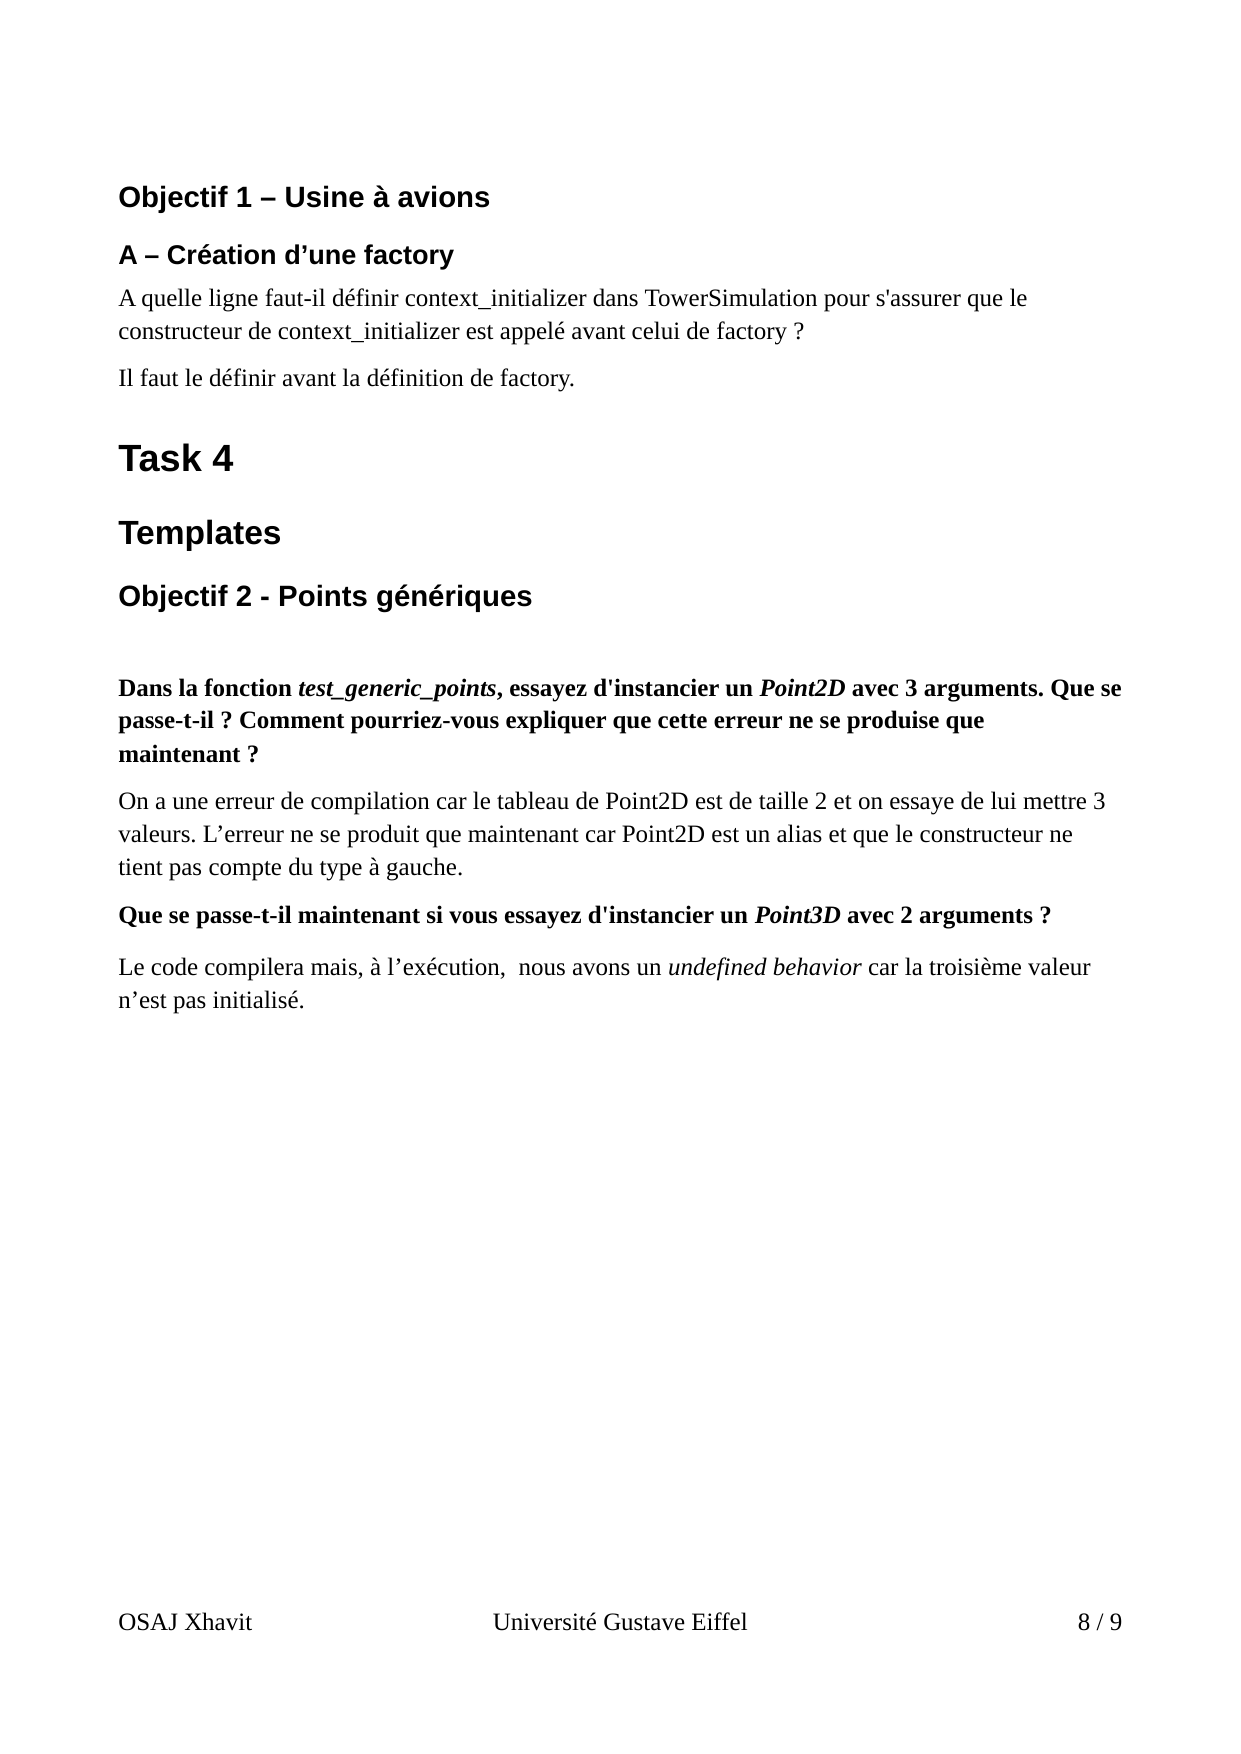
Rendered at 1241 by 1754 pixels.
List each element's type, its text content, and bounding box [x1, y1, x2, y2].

text A quelle ligne faut-il définir context_initializer dans TowerSimulation pour s'assurer que le constructeur de context_initializer est appelé avant celui de factory ? [118, 283, 1122, 344]
text Il faut le définir avant la définition de factory. [118, 363, 1122, 392]
text Que se passe-t-il maintenant si vous essayez d'instancier un Point3D avec 2 arguments ? [118, 900, 1122, 929]
subtitle Objectif 1 – Usine à avions [118, 180, 1122, 214]
subtitle Objectif 2 - Points génériques [118, 579, 1122, 612]
text On a une erreur de compilation car le tableau de Point2D est de taille 2 et on essaye de lui mettre 3 valeurs. L’erreur ne se produit que maintenant car Point2D est un alias et que le constructeur ne tient pas compte du type à gauche. [118, 786, 1122, 881]
text Le code compilera mais, à l’exécution, nous avons un undefined behavior car la troisième valeur n’est pas initialisé. [118, 952, 1122, 1014]
subtitle A – Création d’une factory [118, 239, 1122, 270]
text Dans la fonction test_generic_points, essayez d'instancier un Point2D avec 3 arguments. Que se passe-t-il ? Comment pourriez-vous expliquer que cette erreur ne se produise que maintenant ? [118, 673, 1122, 767]
subtitle Task 4 [118, 436, 1122, 480]
subtitle Templates [118, 513, 1122, 552]
